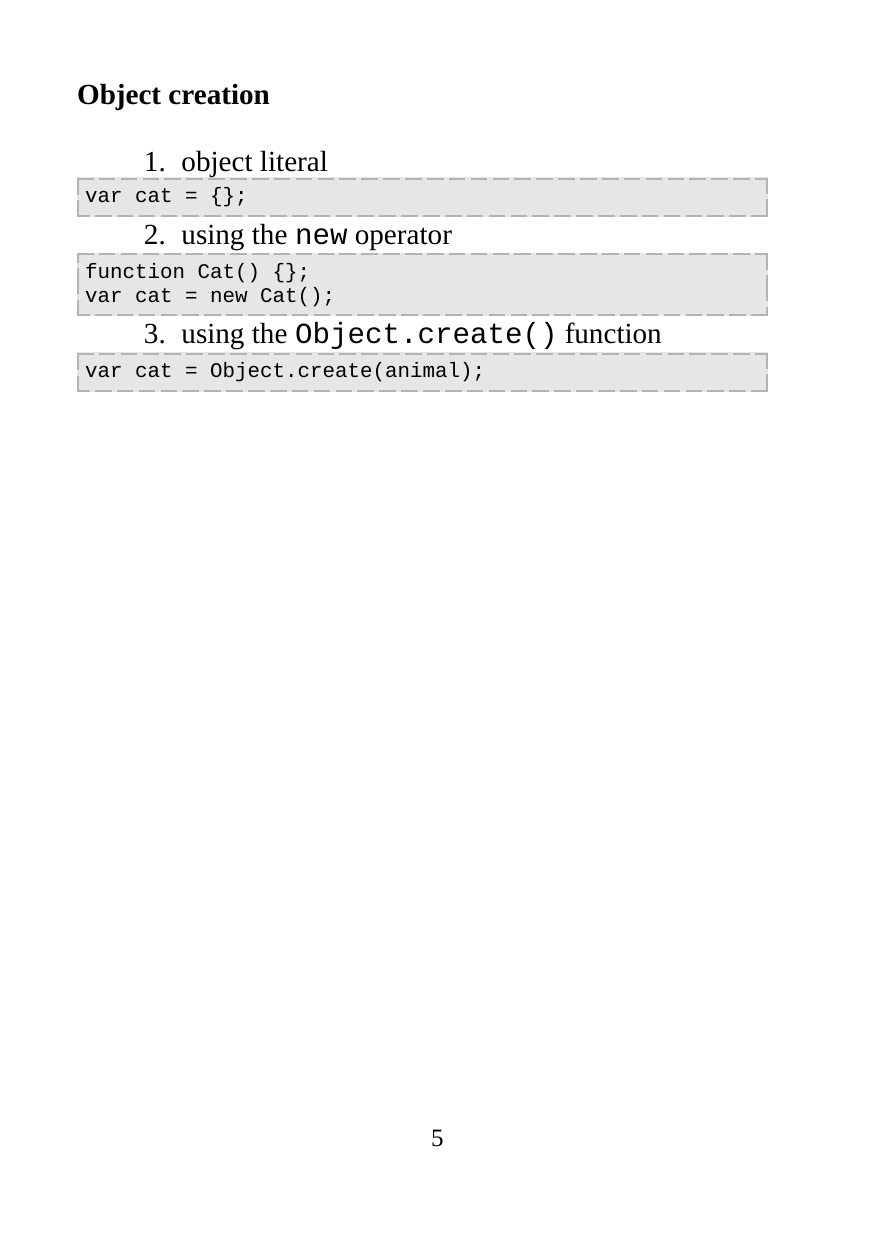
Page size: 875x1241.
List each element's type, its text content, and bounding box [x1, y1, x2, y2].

list using the new operator [144, 217, 797, 253]
list function Cat() {}; [77, 253, 768, 277]
text Object creation [77, 77, 797, 110]
list var cat = {}; [77, 177, 768, 217]
list object literal [144, 144, 797, 177]
list var cat = Object.create(animal); [77, 352, 768, 392]
list var cat = new Cat(); [77, 277, 768, 316]
list using the Object.create() function [144, 316, 797, 352]
